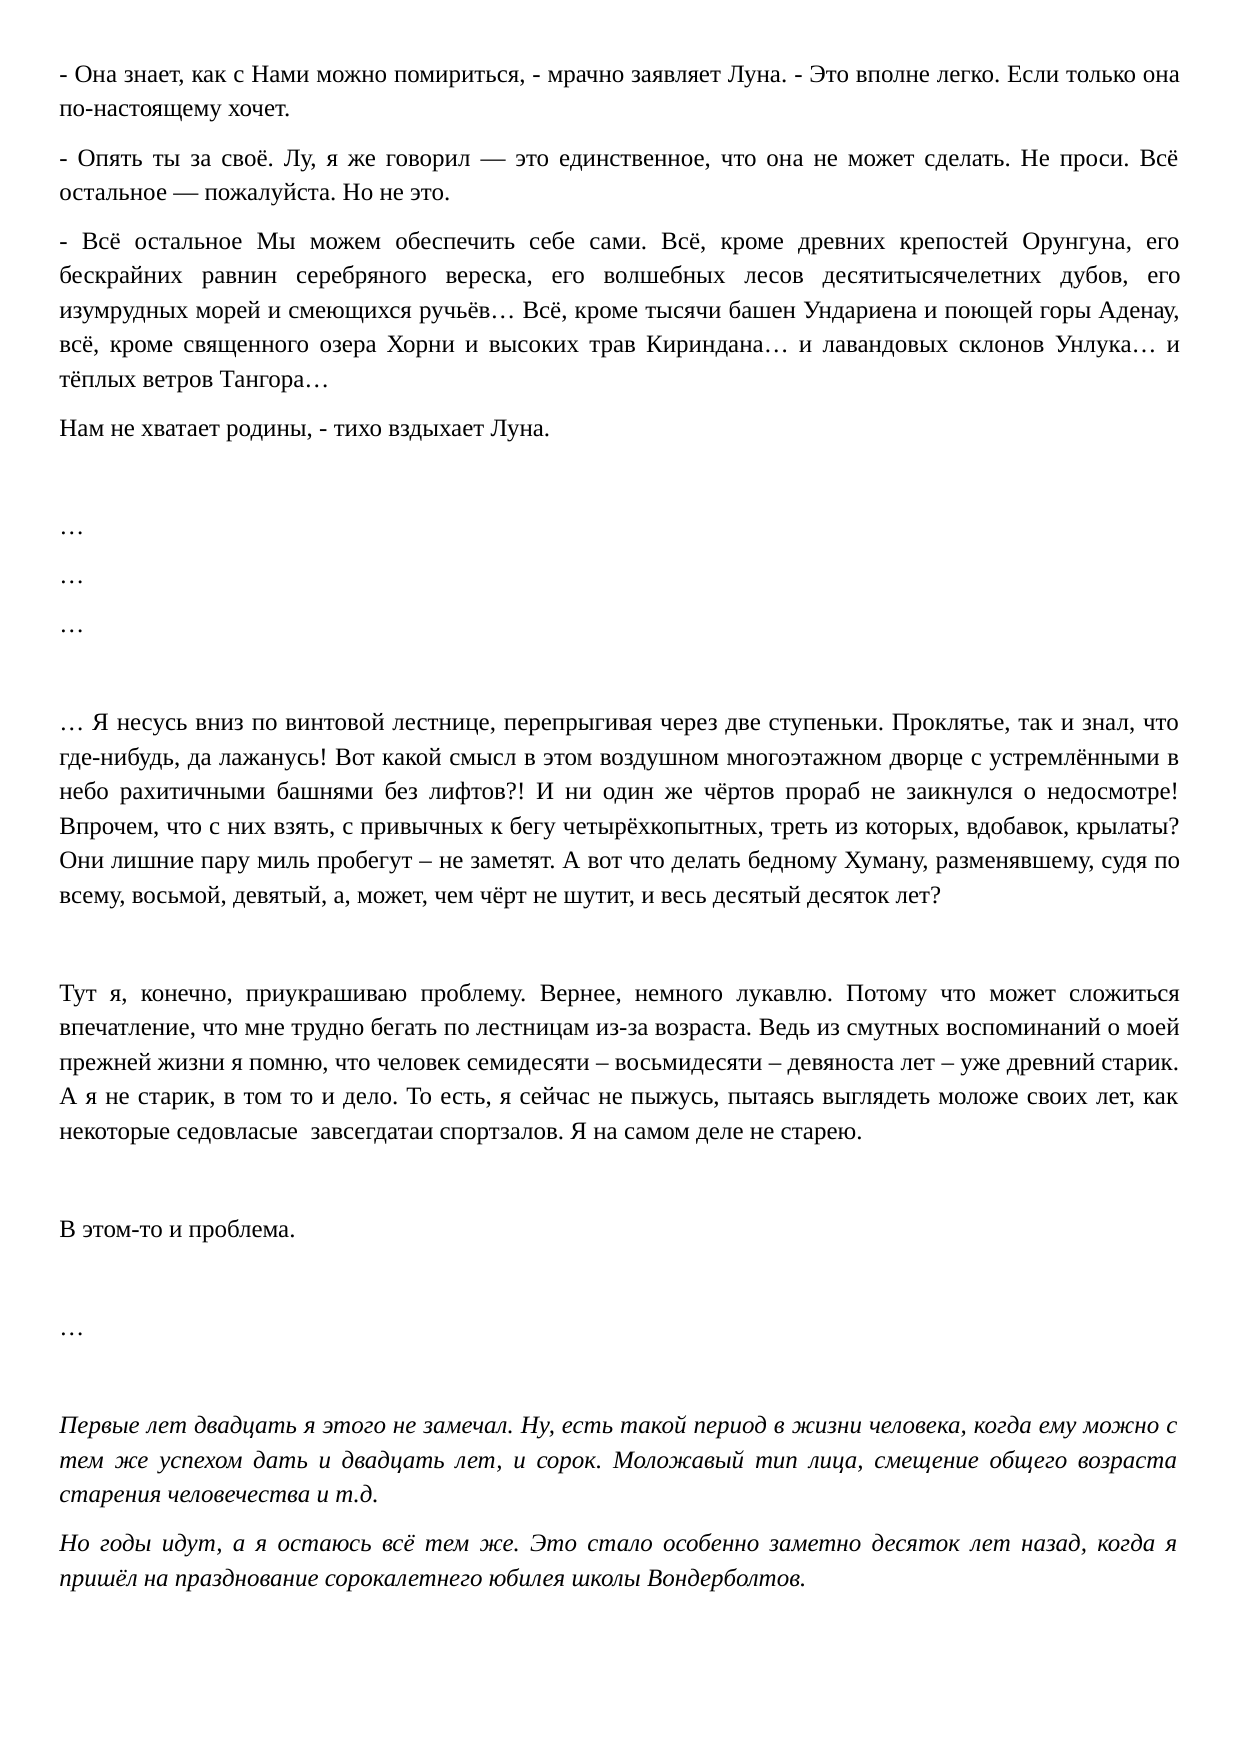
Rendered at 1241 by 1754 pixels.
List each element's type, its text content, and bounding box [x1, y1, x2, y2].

text Нам не хватает родины, - тихо вздыхает Луна. [59, 413, 1181, 442]
text Но годы идут, а я остаюсь всё тем же. Это стало особенно заметно десяток лет назад, когда я пришёл на празднование сорокалетнего юбилея школы Вондерболтов. [59, 1528, 1181, 1592]
text … Я несусь вниз по винтовой лестнице, перепрыгивая через две ступеньки. Проклятье, так и знал, что где-нибудь, да лажанусь! Вот какой смысл в этом воздушном многоэтажном дворце с устремлёнными в небо рахитичными башнями без лифтов?! И ни один же чёртов прораб не заикнулся о недосмотре! Впрочем, что с них взять, с привычных к бегу четырёхкопытных, треть из которых, вдобавок, крылаты? Они лишние пару миль пробегут – не заметят. А вот что делать бедному Хуману, разменявшему, судя по всему, восьмой, девятый, а, может, чем чёрт не шутит, и весь десятый десяток лет? [59, 707, 1181, 909]
text … [59, 511, 1181, 540]
text - Всё остальное Мы можем обеспечить себе сами. Всё, кроме древних крепостей Орунгуна, его бескрайних равнин серебряного вереска, его волшебных лесов десятитысячелетних дубов, его изумрудных морей и смеющихся ручьёв… Всё, кроме тысячи башен Ундариена и поющей горы Аденау, всё, кроме священного озера Хорни и высоких трав Кириндана… и лавандовых склонов Унлука… и тёплых ветров Тангора… [59, 226, 1181, 393]
text В этом-то и проблема. [59, 1214, 1181, 1243]
text … [59, 560, 1181, 589]
text … [59, 609, 1181, 638]
text - Она знает, как с Нами можно помириться, - мрачно заявляет Луна. - Это вполне легко. Если только она по-настоящему хочет. [59, 59, 1181, 122]
text - Опять ты за своё. Лу, я же говорил — это единственное, что она не может сделать. Не проси. Всё остальное — пожалуйста. Но не это. [59, 143, 1181, 206]
text Тут я, конечно, приукрашиваю проблему. Вернее, немного лукавлю. Потому что может сложиться впечатление, что мне трудно бегать по лестницам из-за возраста. Ведь из смутных воспоминаний о моей прежней жизни я помню, что человек семидесяти – восьмидесяти – девяноста лет – уже древний старик. А я не старик, в том то и дело. То есть, я сейчас не пыжусь, пытаясь выглядеть моложе своих лет, как некоторые седовласые завсегдатаи спортзалов. Я на самом деле не старею. [59, 978, 1181, 1145]
text … [59, 1312, 1181, 1341]
text Первые лет двадцать я этого не замечал. Ну, есть такой период в жизни человека, когда ему можно с тем же успехом дать и двадцать лет, и сорок. Моложавый тип лица, смещение общего возраста старения человечества и т.д. [59, 1410, 1181, 1508]
